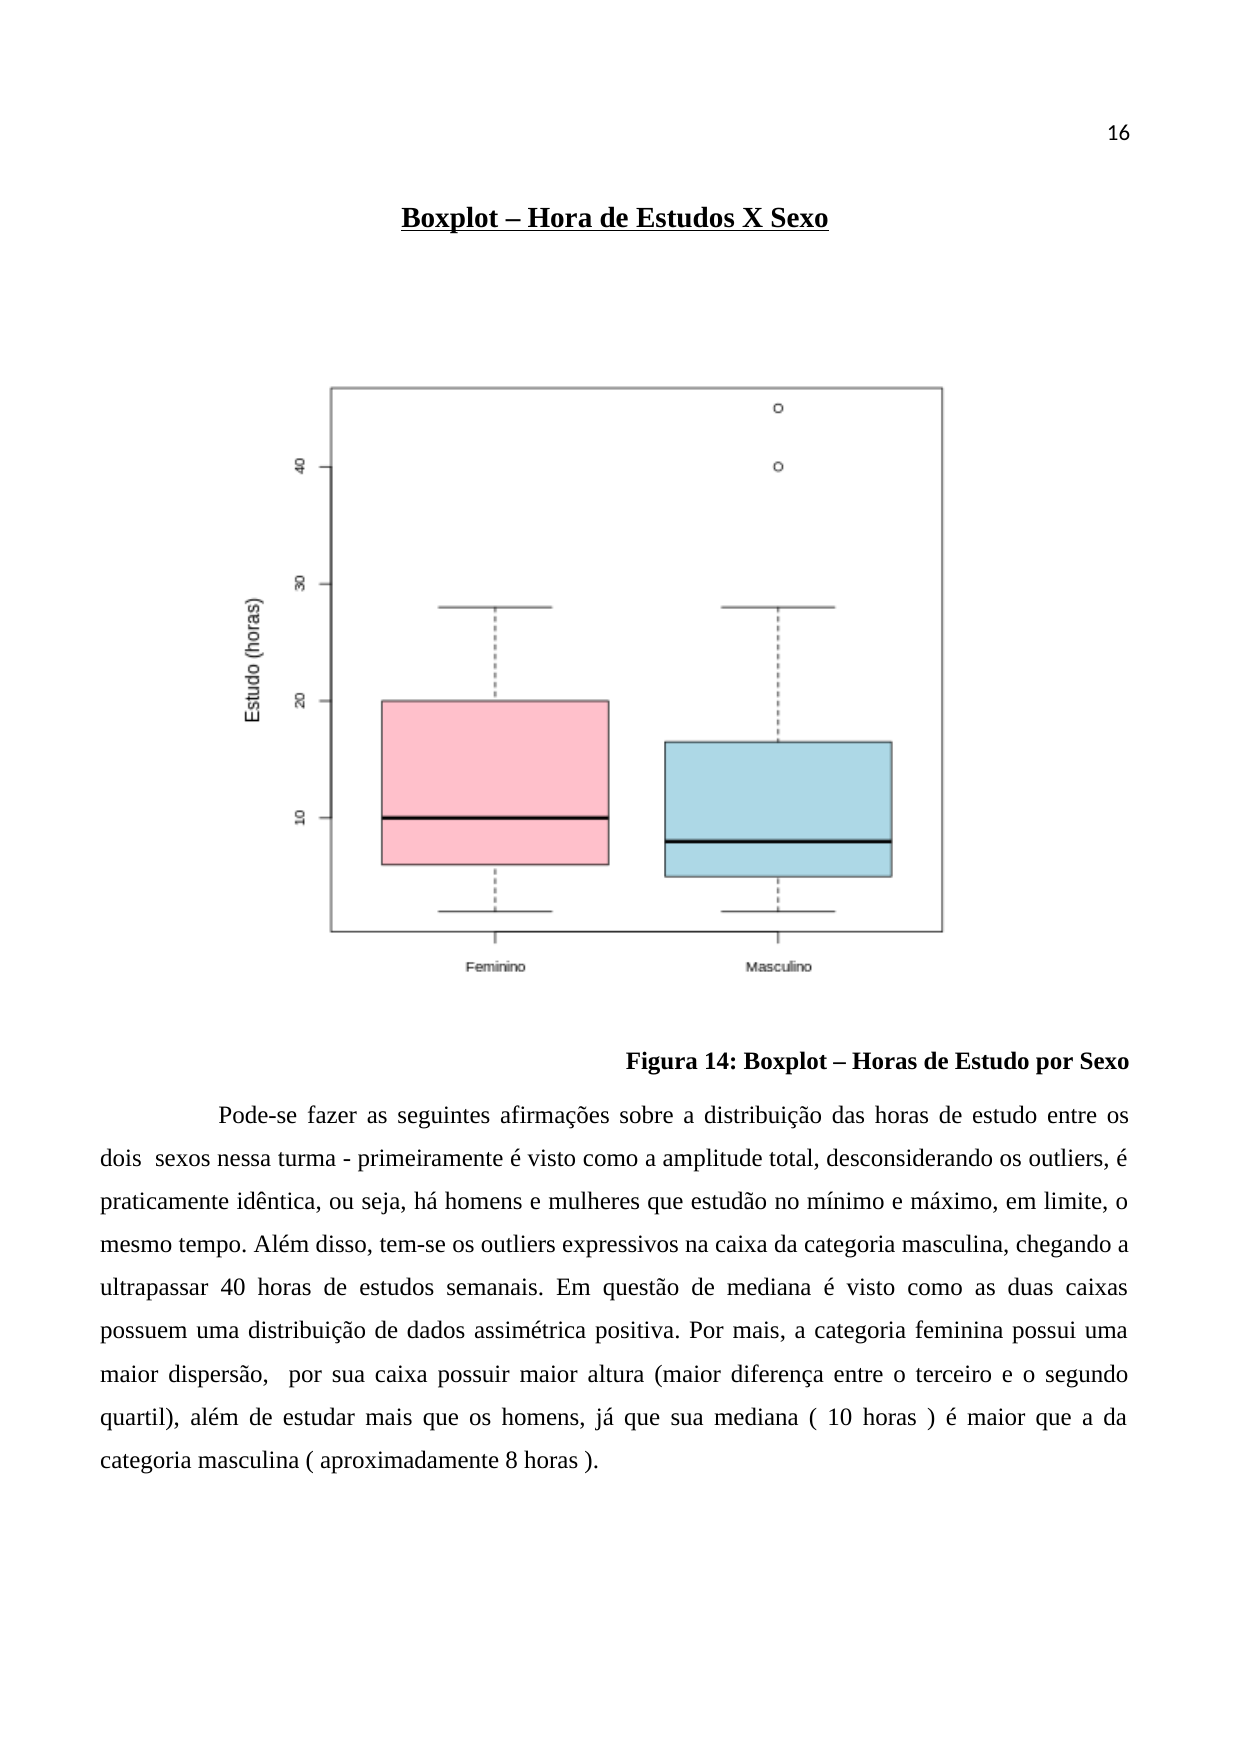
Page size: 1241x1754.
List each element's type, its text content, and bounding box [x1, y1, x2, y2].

text Figura 14: Boxplot – Horas de Estudo por Sexo [100, 280, 1130, 1075]
text Pode-se fazer as seguintes afirmações sobre a distribuição das horas de estudo entre os dois sexos nessa turma - primeiramente é visto como a amplitude total, desconsiderando os outliers, é praticamente idêntica, ou seja, há homens e mulheres que estudão no mínimo e máximo, em limite, o mesmo tempo. Além disso, tem-se os outliers expressivos na caixa da categoria masculina, chegando a ultrapassar 40 horas de estudos semanais. Em questão de mediana é visto como as duas caixas possuem uma distribuição de dados assimétrica positiva. Por mais, a categoria feminina possui uma maior dispersão, por sua caixa possuir maior altura (maior diferença entre o terceiro e o segundo quartil), além de estudar mais que os homens, já que sua mediana ( 10 horas ) é maior que a da categoria masculina ( aproximadamente 8 horas ). [100, 1100, 1130, 1474]
text Boxplot – Hora de Estudos X Sexo [62, 201, 1130, 234]
picture [239, 296, 990, 1047]
